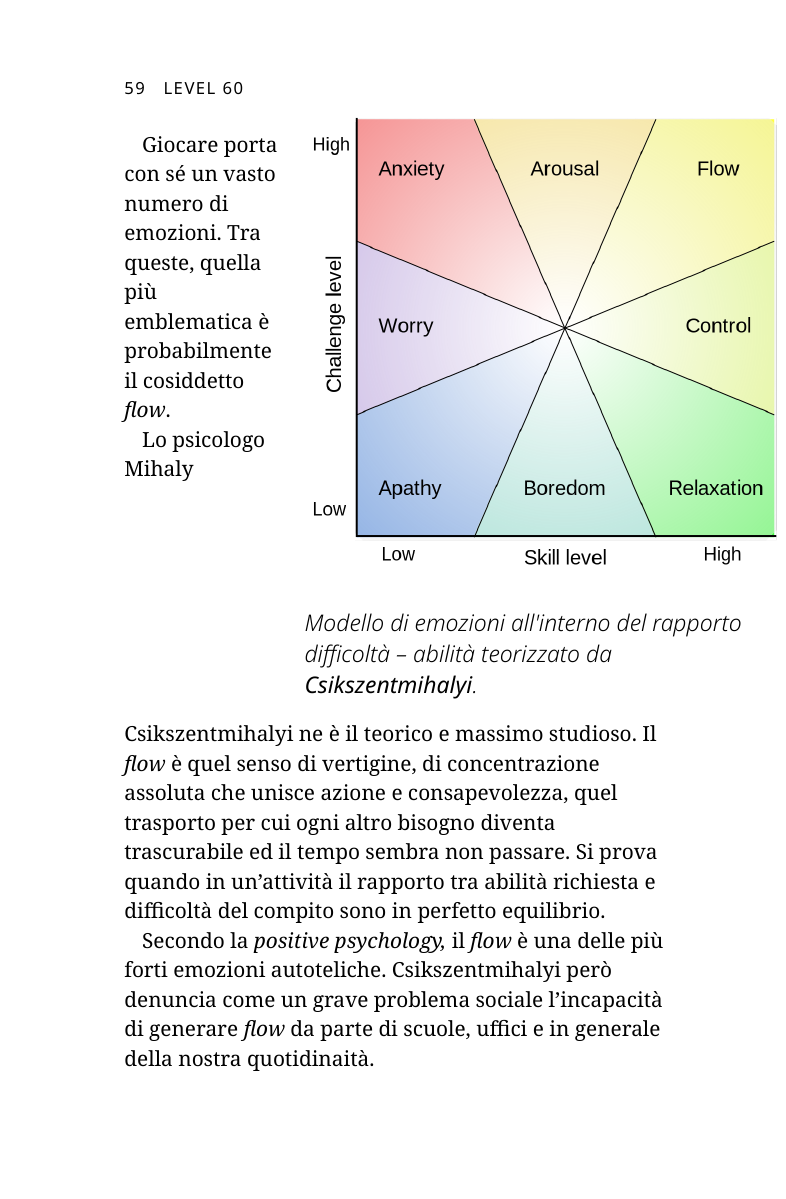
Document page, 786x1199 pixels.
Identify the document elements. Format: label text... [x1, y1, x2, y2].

text Giocare porta con sé un vasto numero di emozioni. Tra queste, quella più emblematica è probabilmente il cosiddetto flow. [124, 129, 304, 424]
text Lo psicologo Mihaly Csikszentmihalyi ne è il teorico e massimo studioso. Il flow è quel senso di vertigine, di concentrazione assoluta che unisce azione e consapevolezza, quel trasporto per cui ogni altro bisogno diventa trascurabile ed il tempo sembra non passare. Si prova quando in un’attività il rapporto tra abilità richiesta e difficoltà del compito sono in perfetto equilibrio. [124, 424, 679, 925]
text Secondo la positive psychology, il flow è una delle più forti emozioni autoteliche. Csikszentmihalyi però denuncia come un grave problema sociale l’incapacità di generare flow da parte di scuole, uffici e in generale della nostra quotidinaità. [124, 925, 679, 1072]
picture [304, 106, 786, 576]
text Modello di emozioni all'interno del rapporto difficoltà – abilità teorizzato da Csikszentmihalyi. [304, 576, 785, 701]
